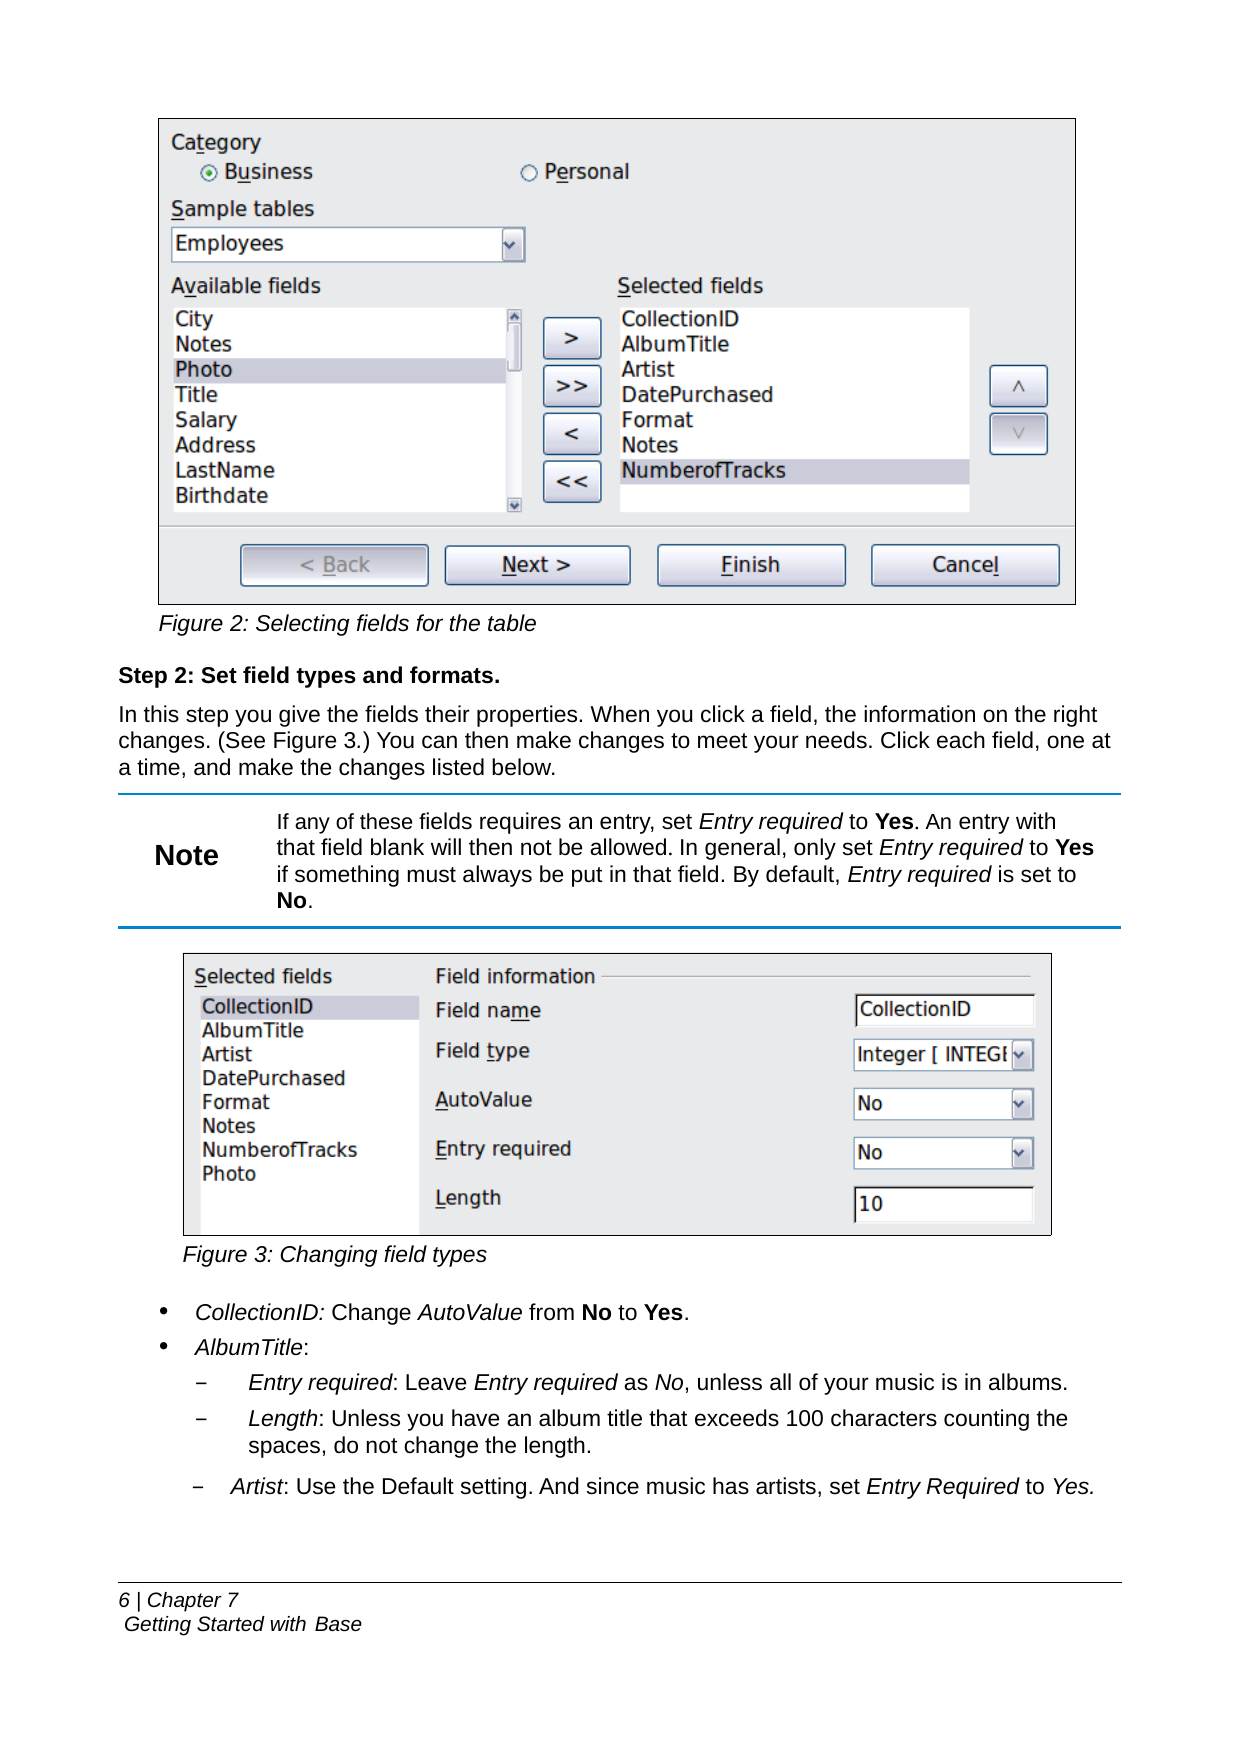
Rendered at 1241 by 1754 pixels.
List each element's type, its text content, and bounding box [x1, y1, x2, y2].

picture [159, 119, 1075, 604]
list CollectionID: Change AutoValue from No to Yes. [156, 1297, 1122, 1326]
list Artist: Use the Default setting. And since music has artists, set Entry Required to Yes. [192, 1471, 1122, 1500]
list AlbumTitle: [156, 1332, 1122, 1361]
list Entry required: Leave Entry required as No, unless all of your music is in albums. [195, 1367, 1122, 1397]
text Figure 158: Selecting fields for the table [158, 610, 1076, 637]
text Step 2: Set field types and formats. [118, 662, 1122, 689]
list Length: Unless you have an album title that exceeds 100 characters counting the spaces, do not change the length. [195, 1403, 1122, 1458]
table_header If any of these fields requires an entry, set Entry required to Yes. An entry with that field blank will then not be allowed. In general, only set Entry required to Yes if something must always be put in that field. By default, Entry required is set to No. [255, 795, 1121, 926]
table_header Note [118, 795, 255, 926]
picture [184, 954, 1051, 1235]
text In this step you give the fields their properties. When you click a field, the information on the right changes. (See Figure 159.) You can then make changes to meet your needs. Click each field, one at a time, and make the changes listed below. [118, 701, 1122, 780]
text Figure 159: Changing field types [182, 1241, 1051, 1268]
